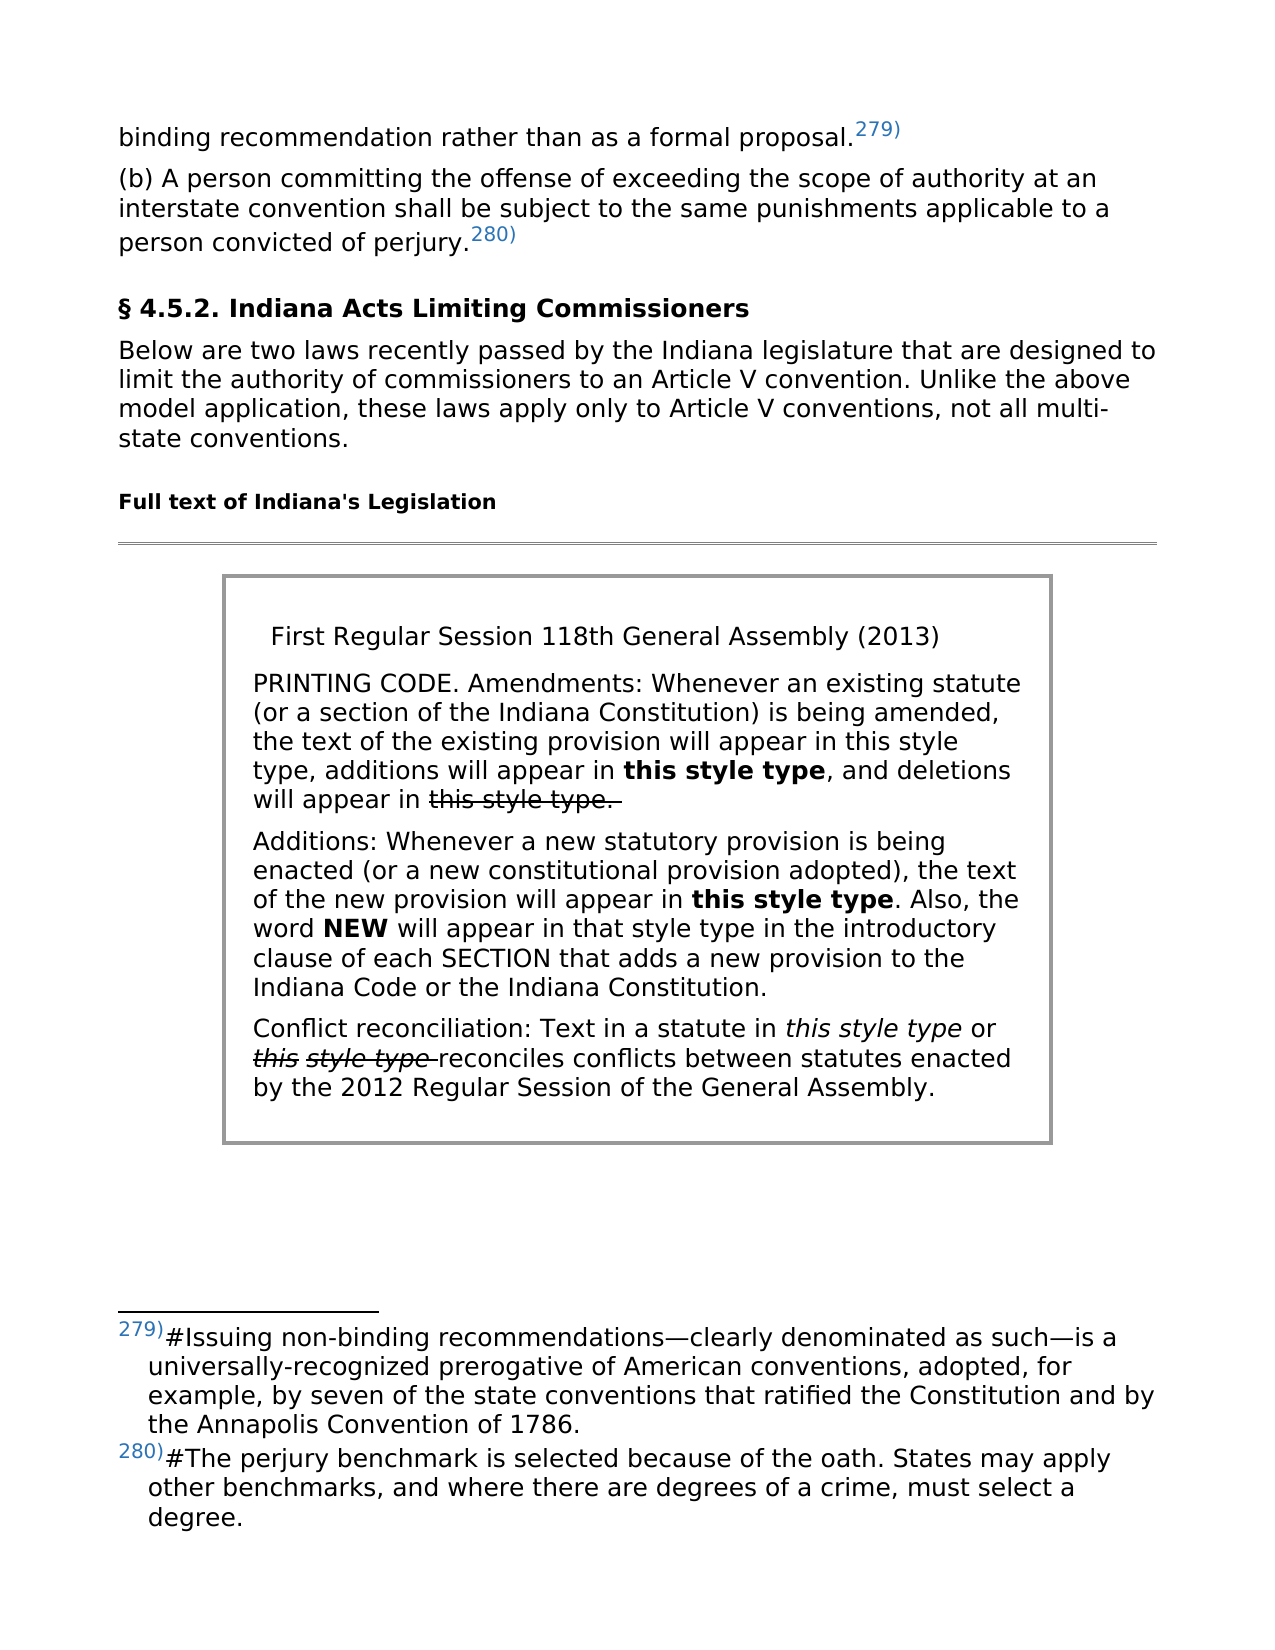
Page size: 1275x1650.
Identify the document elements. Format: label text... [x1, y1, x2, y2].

text #Issuing non-binding recommendations—clearly denominated as such—is a universally-recognized prerogative of American conventions, adopted, for example, by seven of the state conventions that ratified the Constitution and by the Annapolis Convention of 1786. [118, 1318, 1157, 1439]
subtitle Full text of Indiana's Legislation [118, 490, 1157, 515]
text (b) A person committing the offense of exceeding the scope of authority at an interstate convention shall be subject to the same punishments applicable to a person convicted of perjury. [118, 165, 1157, 257]
table_header First Regular Session 118th General Assembly (2013) PRINTING CODE. Amendments: Whenever an existing statute (or a section of the Indiana Constitution) is being amended, the text of the existing provision will appear in this style type, additions will appear in this style type, and deletions will appear in this style type. Additions: Whenever a new statutory provision is being enacted (or a new constitutional provision adopted), the text of the new provision will appear in this style type. Also, the word NEW will appear in that style type in the introductory clause of each SECTION that adds a new provision to the Indiana Code or the Indiana Constitution. Conflict reconciliation: Text in a statute in this style type or this style type reconciles conflicts between statutes enacted by the 2012 Regular Session of the General Assembly. [235, 587, 1040, 1132]
text Below are two laws recently passed by the Indiana legislature that are designed to limit the authority of commissioners to an Article V convention. Unlike the above model application, these laws apply only to Article V conventions, not all multi-state conventions. [118, 336, 1157, 453]
text binding recommendation rather than as a formal proposal. [118, 118, 1157, 152]
text #The perjury benchmark is selected because of the oath. States may apply other benchmarks, and where there are degrees of a crime, must select a degree. [118, 1439, 1157, 1532]
subtitle § 4.5.2. Indiana Acts Limiting Commissioners [118, 294, 1157, 324]
